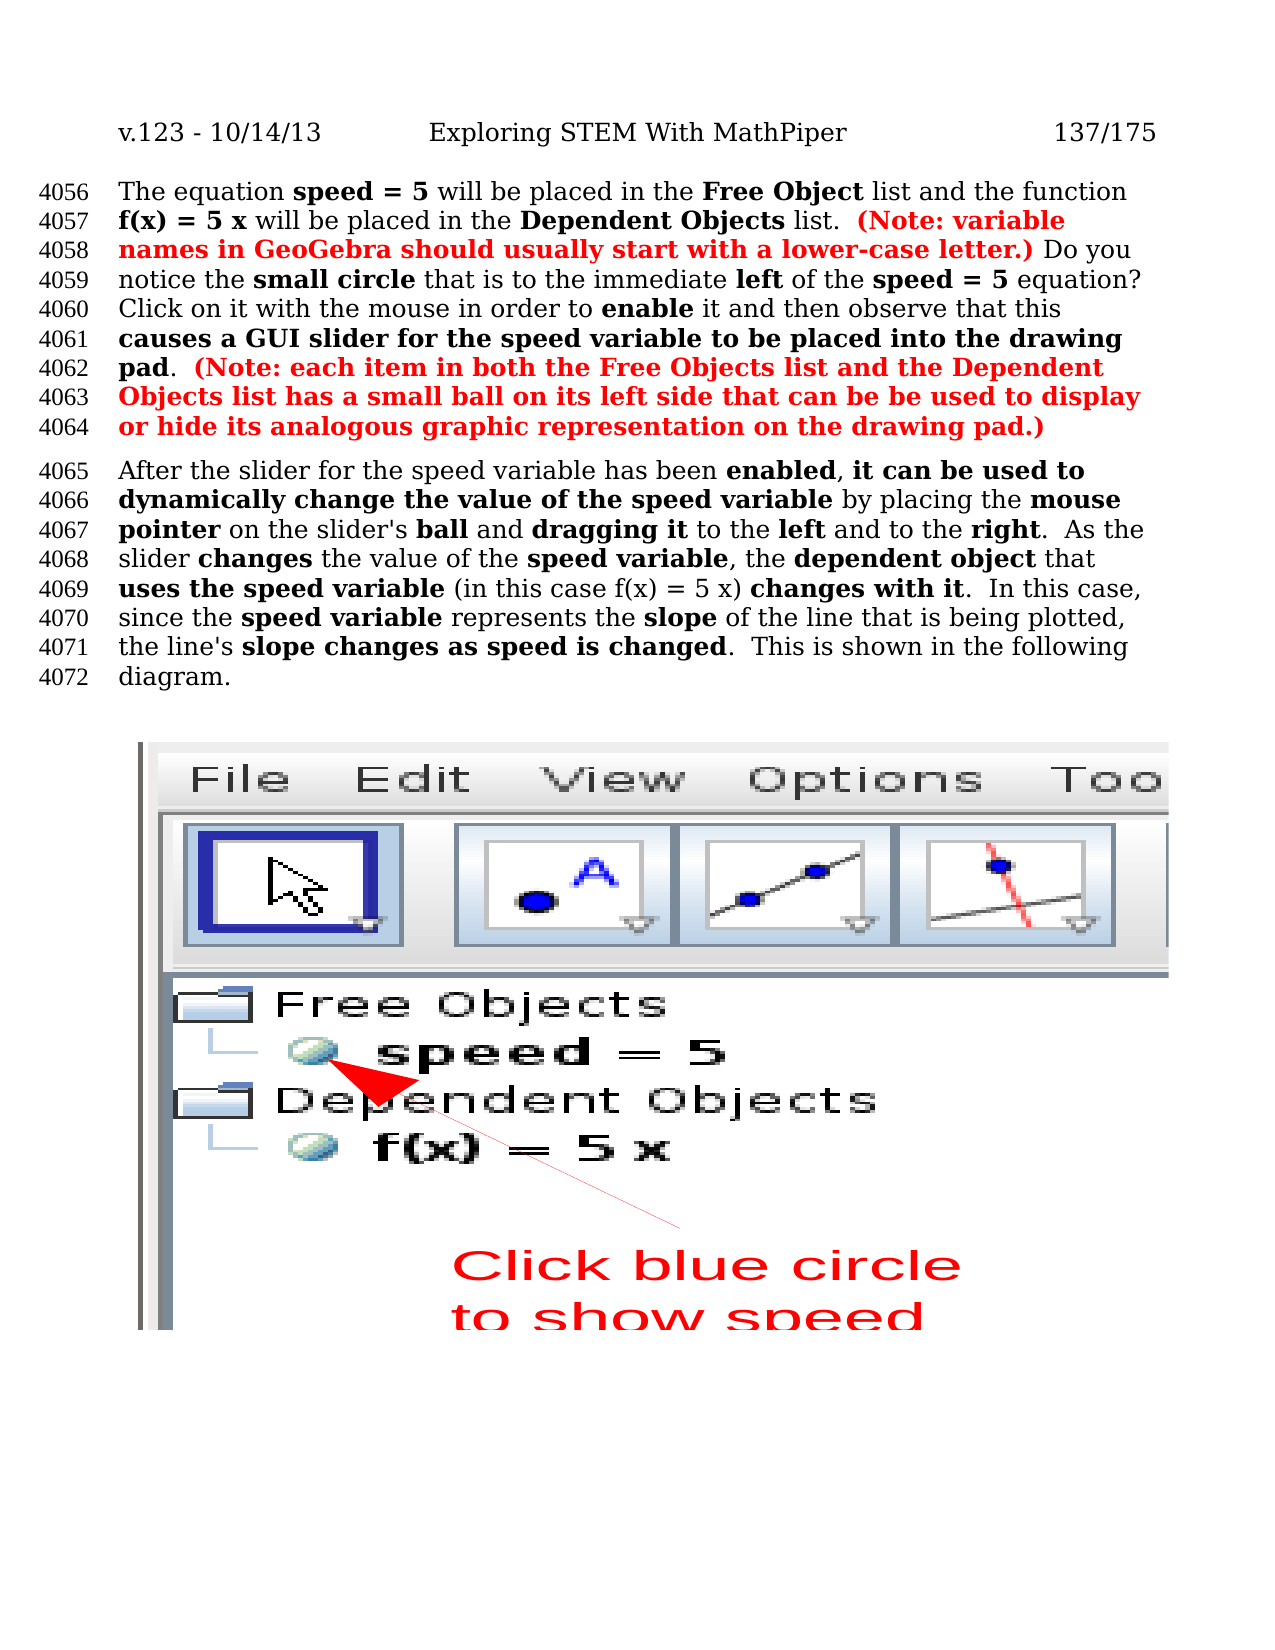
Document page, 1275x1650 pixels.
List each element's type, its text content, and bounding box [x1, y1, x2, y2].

text After the slider for the speed variable has been enabled, it can be used to dynamically change the value of the speed variable by placing the mouse pointer on the slider's ball and dragging it to the left and to the right. As the slider changes the value of the speed variable, the dependent object that uses the speed variable (in this case f(x) = 5 x) changes with it. In this case, since the speed variable represents the slope of the line that is being plotted, the line's slope changes as speed is changed. This is shown in the following diagram. [118, 456, 1157, 691]
text The equation speed = 5 will be placed in the Free Object list and the function f(x) = 5 x will be placed in the Dependent Objects list. (Note: variable names in GeoGebra should usually start with a lower-case letter.) Do you notice the small circle that is to the immediate left of the speed = 5 equation? Click on it with the mouse in order to enable it and then observe that this causes a GUI slider for the speed variable to be placed into the drawing pad. (Note: each item in both the Free Objects list and the Dependent Objects list has a small ball on its left side that can be be used to display or hide its analogous graphic representation on the drawing pad.) [118, 177, 1157, 441]
